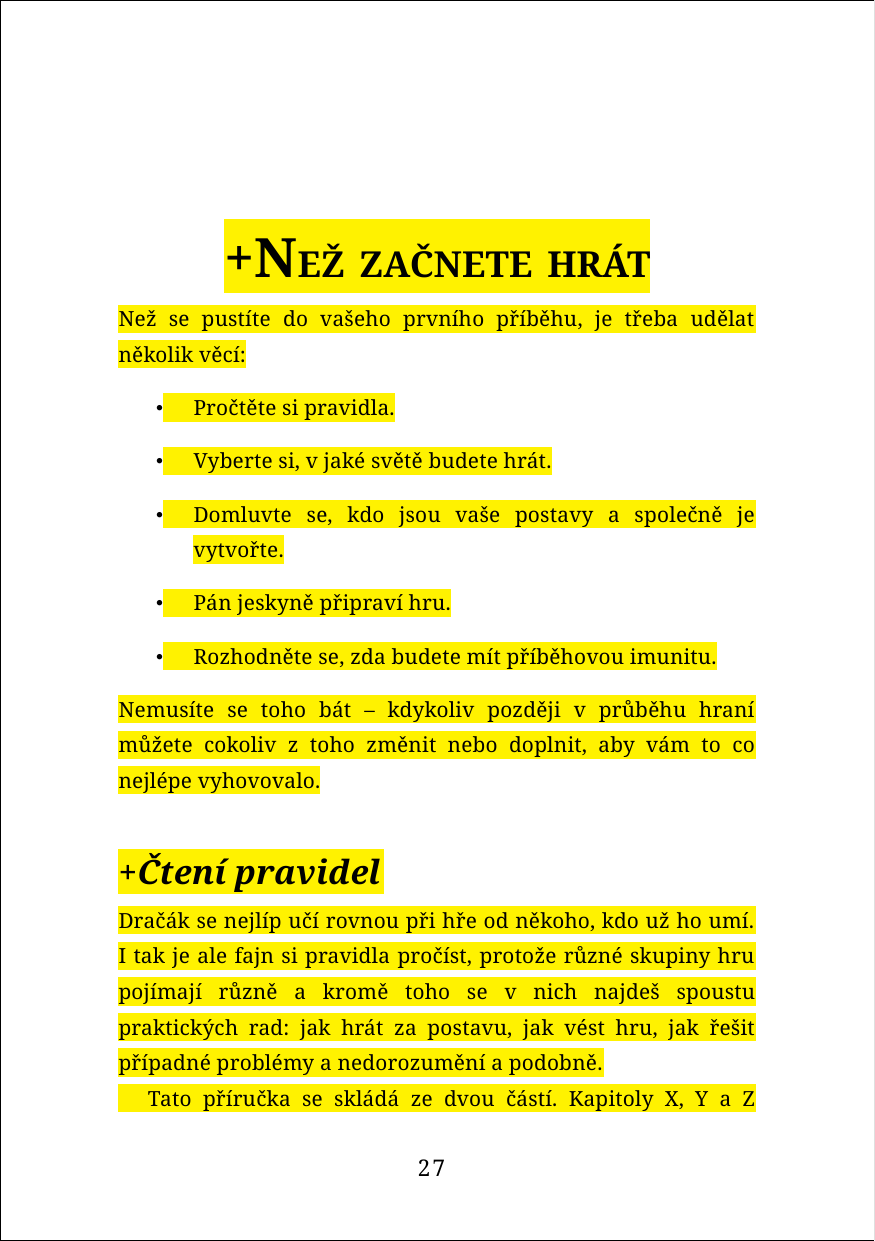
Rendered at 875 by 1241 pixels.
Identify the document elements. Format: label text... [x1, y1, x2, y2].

subtitle +Než začnete hrát [118, 219, 756, 293]
text Než se pustíte do vašeho prvního příběhu, je třeba udělat několik věcí: [118, 304, 756, 368]
text Nemusíte se toho bát – kdykoliv později v průběhu hraní můžete cokoliv z toho změnit nebo doplnit, aby vám to co nejlépe vyhovovalo. [118, 695, 756, 794]
subtitle +Čtení pravidel [118, 849, 756, 894]
list Pán jeskyně připraví hru. [156, 588, 756, 617]
text Dračák se nejlíp učí rovnou při hře od někoho, kdo už ho umí. I tak je ale fajn si pravidla pročíst, protože různé skupiny hru pojímají různě a kromě toho se v nich najdeš spoustu praktických rad: jak hrát za postavu, jak vést hru, jak řešit případné problémy a nedorozumění a podobně. Tato příručka se skládá ze dvou částí. Kapitoly X, Y a Z [118, 906, 756, 1112]
list Vyberte si, v jaké světě budete hrát. [156, 447, 756, 475]
list Rozhodněte se, zda budete mít příběhovou imunitu. [156, 642, 756, 670]
list Domluvte se, kdo jsou vaše postavy a společně je vytvořte. [156, 500, 756, 564]
list Pročtěte si pravidla. [156, 393, 756, 422]
